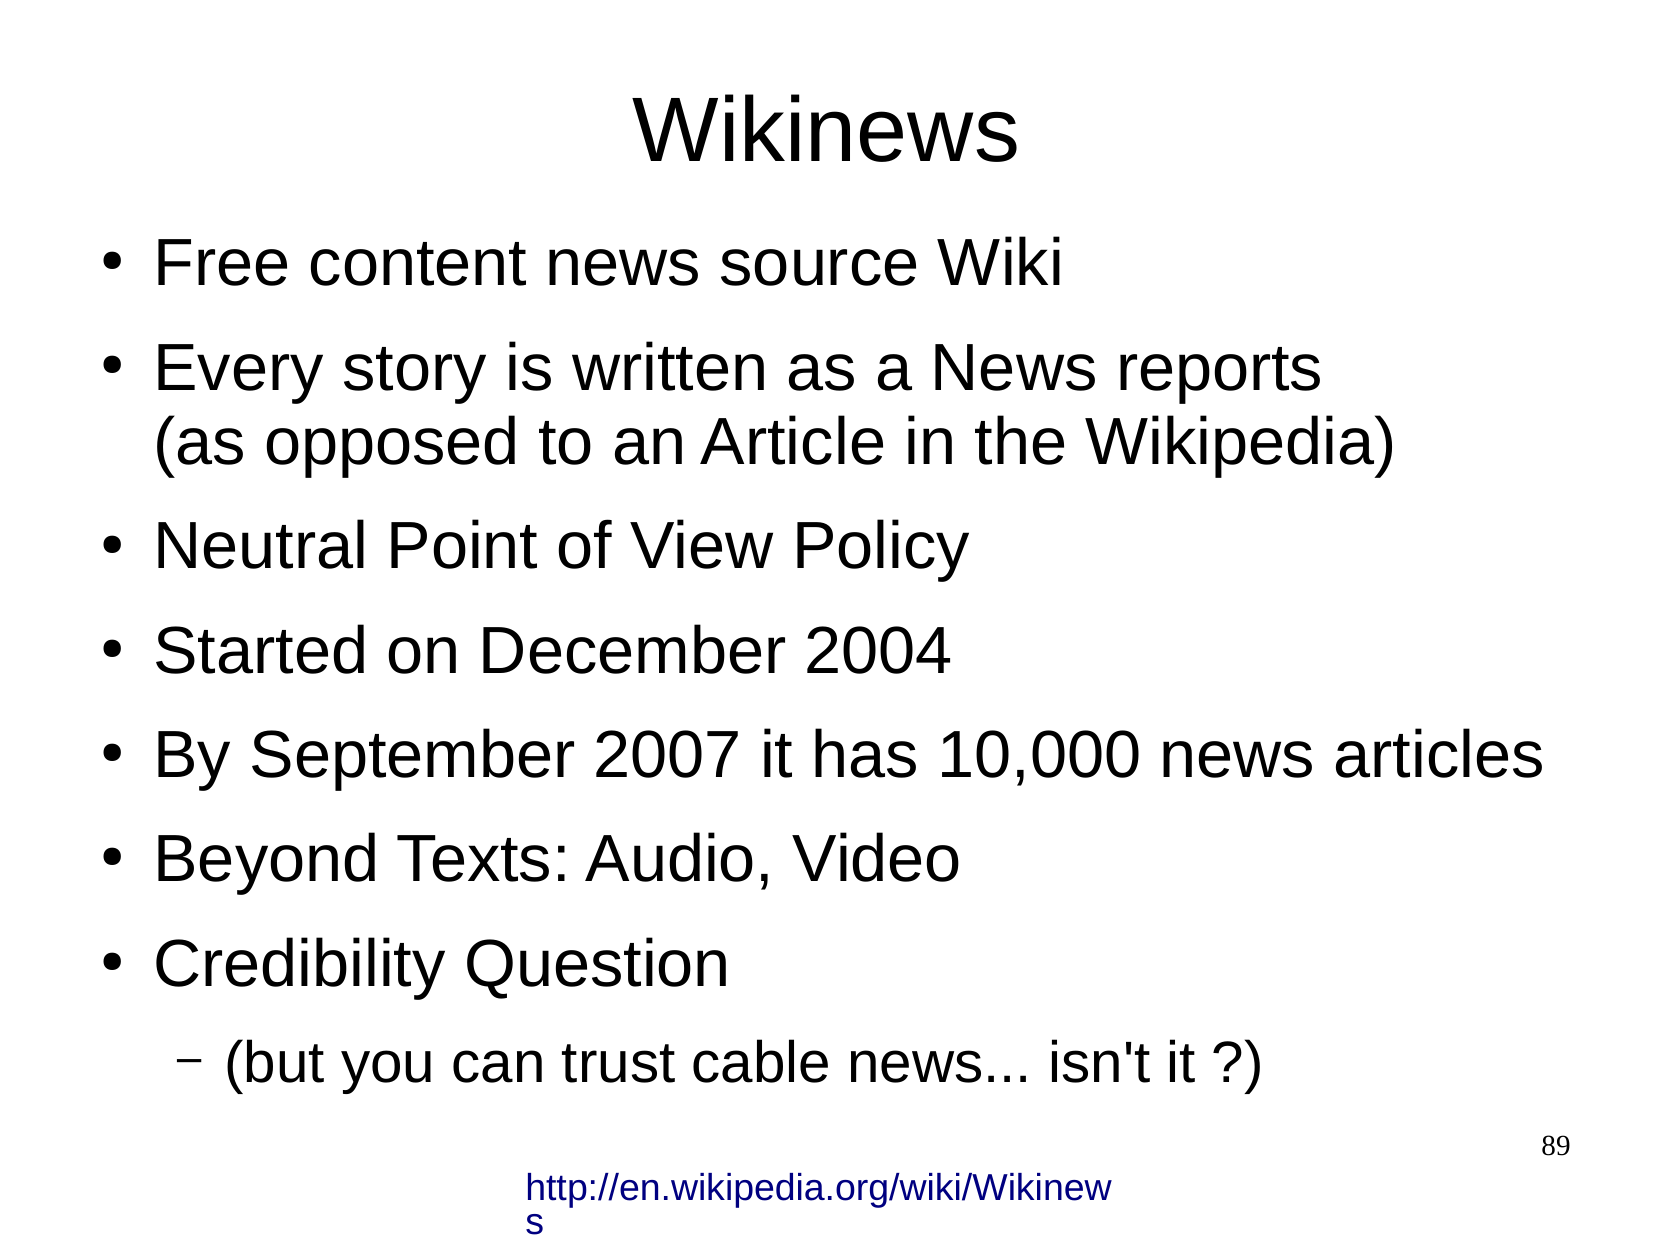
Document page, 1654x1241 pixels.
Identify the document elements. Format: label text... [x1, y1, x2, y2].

title Wikinews [82, 25, 1571, 225]
text_box http://en.wikipedia.org/wiki/Wikinews [510, 1158, 1144, 1241]
list Free content news source Wiki Every story is written as a News reports (as opposed to an Article in the Wikipedia) Neutral Point of View Policy Started on December 2004 By September 2007 it has 10,000 news articles Beyond Texts: Audio, Video Credibility Question (but you can trust cable news... isn't it ?) [82, 225, 1571, 1096]
